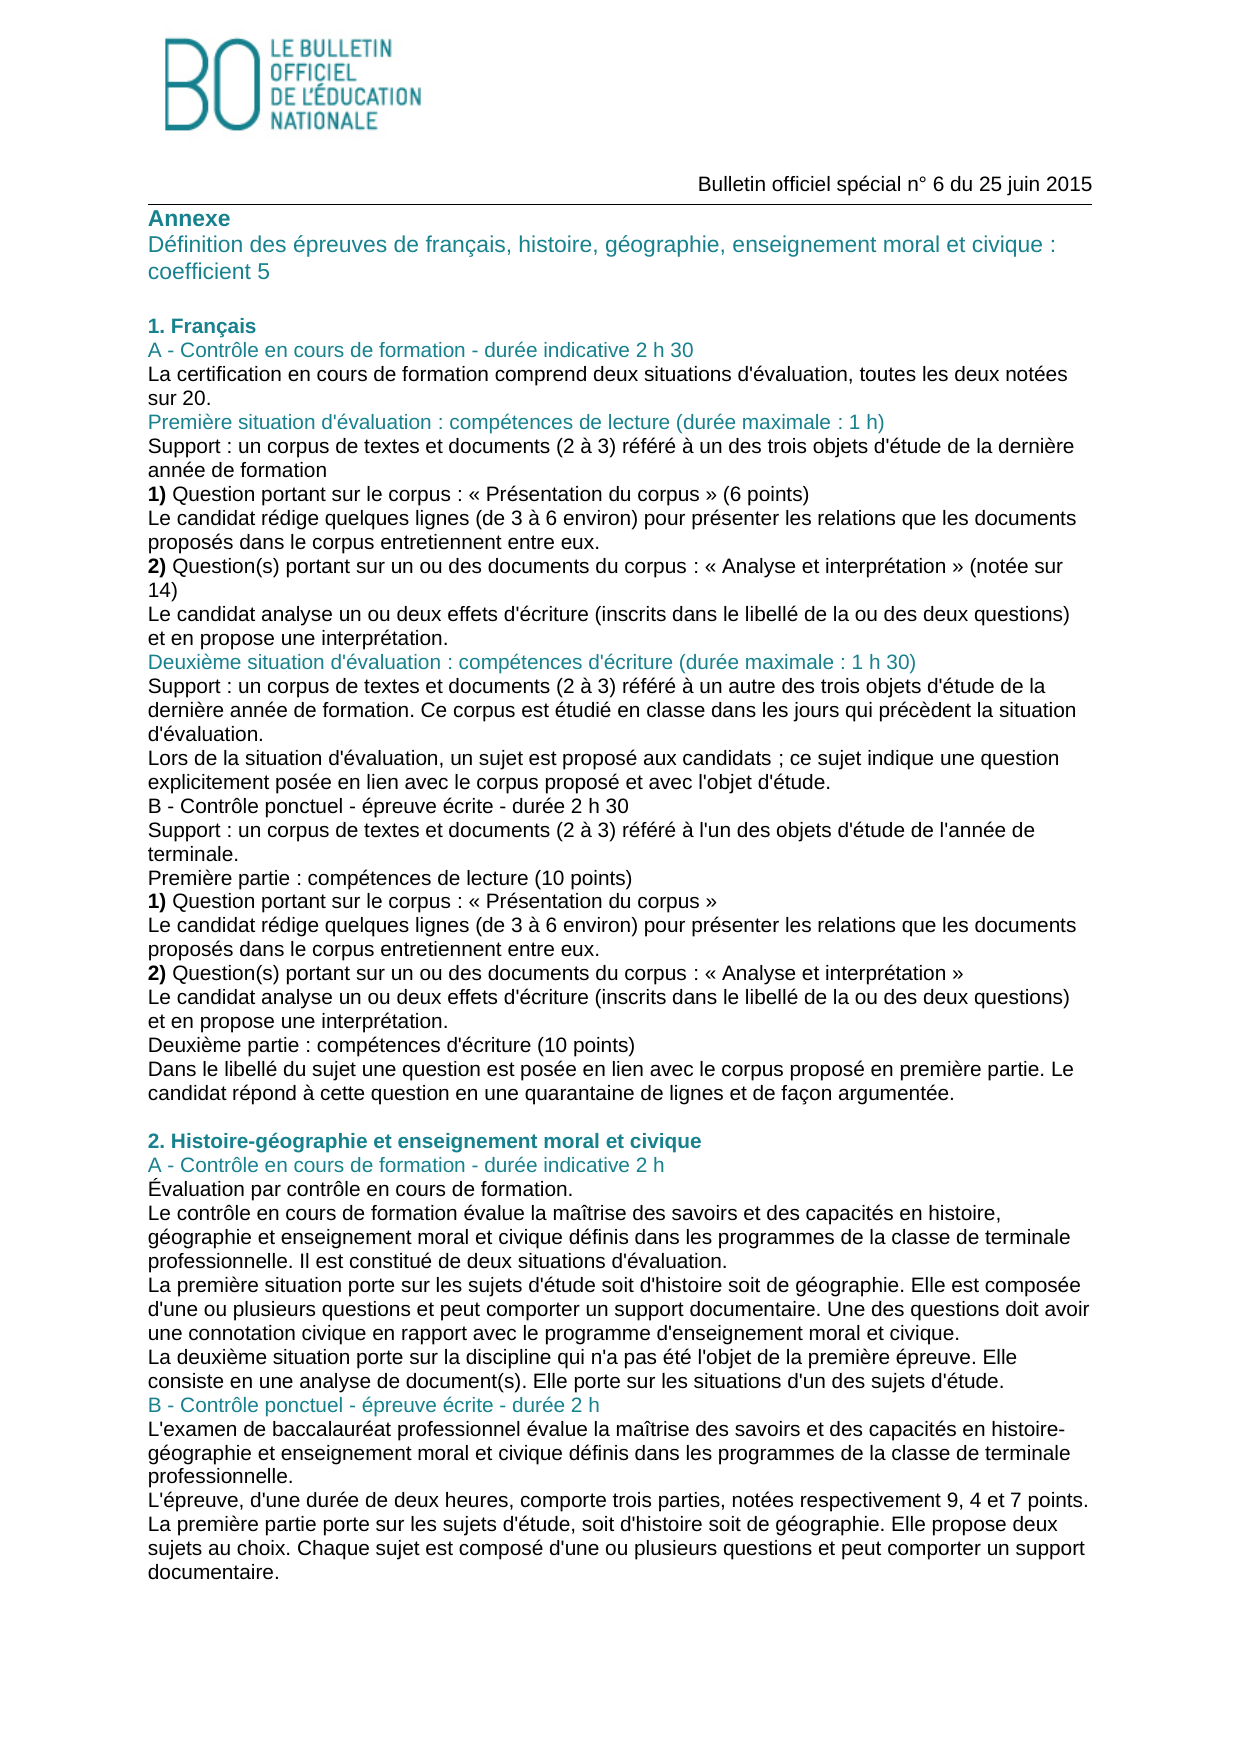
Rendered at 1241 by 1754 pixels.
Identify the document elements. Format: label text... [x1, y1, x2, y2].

text 2. Histoire-géographie et enseignement moral et civique A - Contrôle en cours de formation - durée indicative 2 h Évaluation par contrôle en cours de formation. Le contrôle en cours de formation évalue la maîtrise des savoirs et des capacités en histoire, géographie et enseignement moral et civique définis dans les programmes de la classe de terminale professionnelle. Il est constitué de deux situations d'évaluation. [148, 1129, 1092, 1273]
subtitle Annexe Définition des épreuves de français, histoire, géographie, enseignement moral et civique : coefficient 5 [148, 205, 1092, 284]
text La première situation porte sur les sujets d'étude soit d'histoire soit de géographie. Elle est composée d'une ou plusieurs questions et peut comporter un support documentaire. Une des questions doit avoir une connotation civique en rapport avec le programme d'enseignement moral et civique. [148, 1273, 1092, 1344]
text 1. Français A - Contrôle en cours de formation - durée indicative 2 h 30 La certification en cours de formation comprend deux situations d'évaluation, toutes les deux notées sur 20. Première situation d'évaluation : compétences de lecture (durée maximale : 1 h) Support : un corpus de textes et documents (2 à 3) référé à un des trois objets d'étude de la dernière année de formation 1) Question portant sur le corpus : « Présentation du corpus » (6 points) Le candidat rédige quelques lignes (de 3 à 6 environ) pour présenter les relations que les documents proposés dans le corpus entretiennent entre eux. 2) Question(s) portant sur un ou des documents du corpus : « Analyse et interprétation » (notée sur 14) Le candidat analyse un ou deux effets d'écriture (inscrits dans le libellé de la ou des deux questions) et en propose une interprétation. Deuxième situation d'évaluation : compétences d'écriture (durée maximale : 1 h 30) Support : un corpus de textes et documents (2 à 3) référé à un autre des trois objets d'étude de la dernière année de formation. Ce corpus est étudié en classe dans les jours qui précèdent la situation d'évaluation. Lors de la situation d'évaluation, un sujet est proposé aux candidats ; ce sujet indique une question explicitement posée en lien avec le corpus proposé et avec l'objet d'étude. B - Contrôle ponctuel - épreuve écrite - durée 2 h 30 Support : un corpus de textes et documents (2 à 3) référé à l'un des objets d'étude de l'année de terminale. Première partie : compétences de lecture (10 points) 1) Question portant sur le corpus : « Présentation du corpus » Le candidat rédige quelques lignes (de 3 à 6 environ) pour présenter les relations que les documents proposés dans le corpus entretiennent entre eux. 2) Question(s) portant sur un ou des documents du corpus : « Analyse et interprétation » Le candidat analyse un ou deux effets d'écriture (inscrits dans le libellé de la ou des deux questions) et en propose une interprétation. Deuxième partie : compétences d'écriture (10 points) Dans le libellé du sujet une question est posée en lien avec le corpus proposé en première partie. Le candidat répond à cette question en une quarantaine de lignes et de façon argumentée. [148, 314, 1092, 1105]
text La deuxième situation porte sur la discipline qui n'a pas été l'objet de la première épreuve. Elle consiste en une analyse de document(s). Elle porte sur les situations d'un des sujets d'étude. B - Contrôle ponctuel - épreuve écrite - durée 2 h L'examen de baccalauréat professionnel évalue la maîtrise des savoirs et des capacités en histoire-géographie et enseignement moral et civique définis dans les programmes de la classe de terminale professionnelle. L'épreuve, d'une durée de deux heures, comporte trois parties, notées respectivement 9, 4 et 7 points. La première partie porte sur les sujets d'étude, soit d'histoire soit de géographie. Elle propose deux sujets au choix. Chaque sujet est composé d'une ou plusieurs questions et peut comporter un support documentaire. [148, 1344, 1092, 1584]
